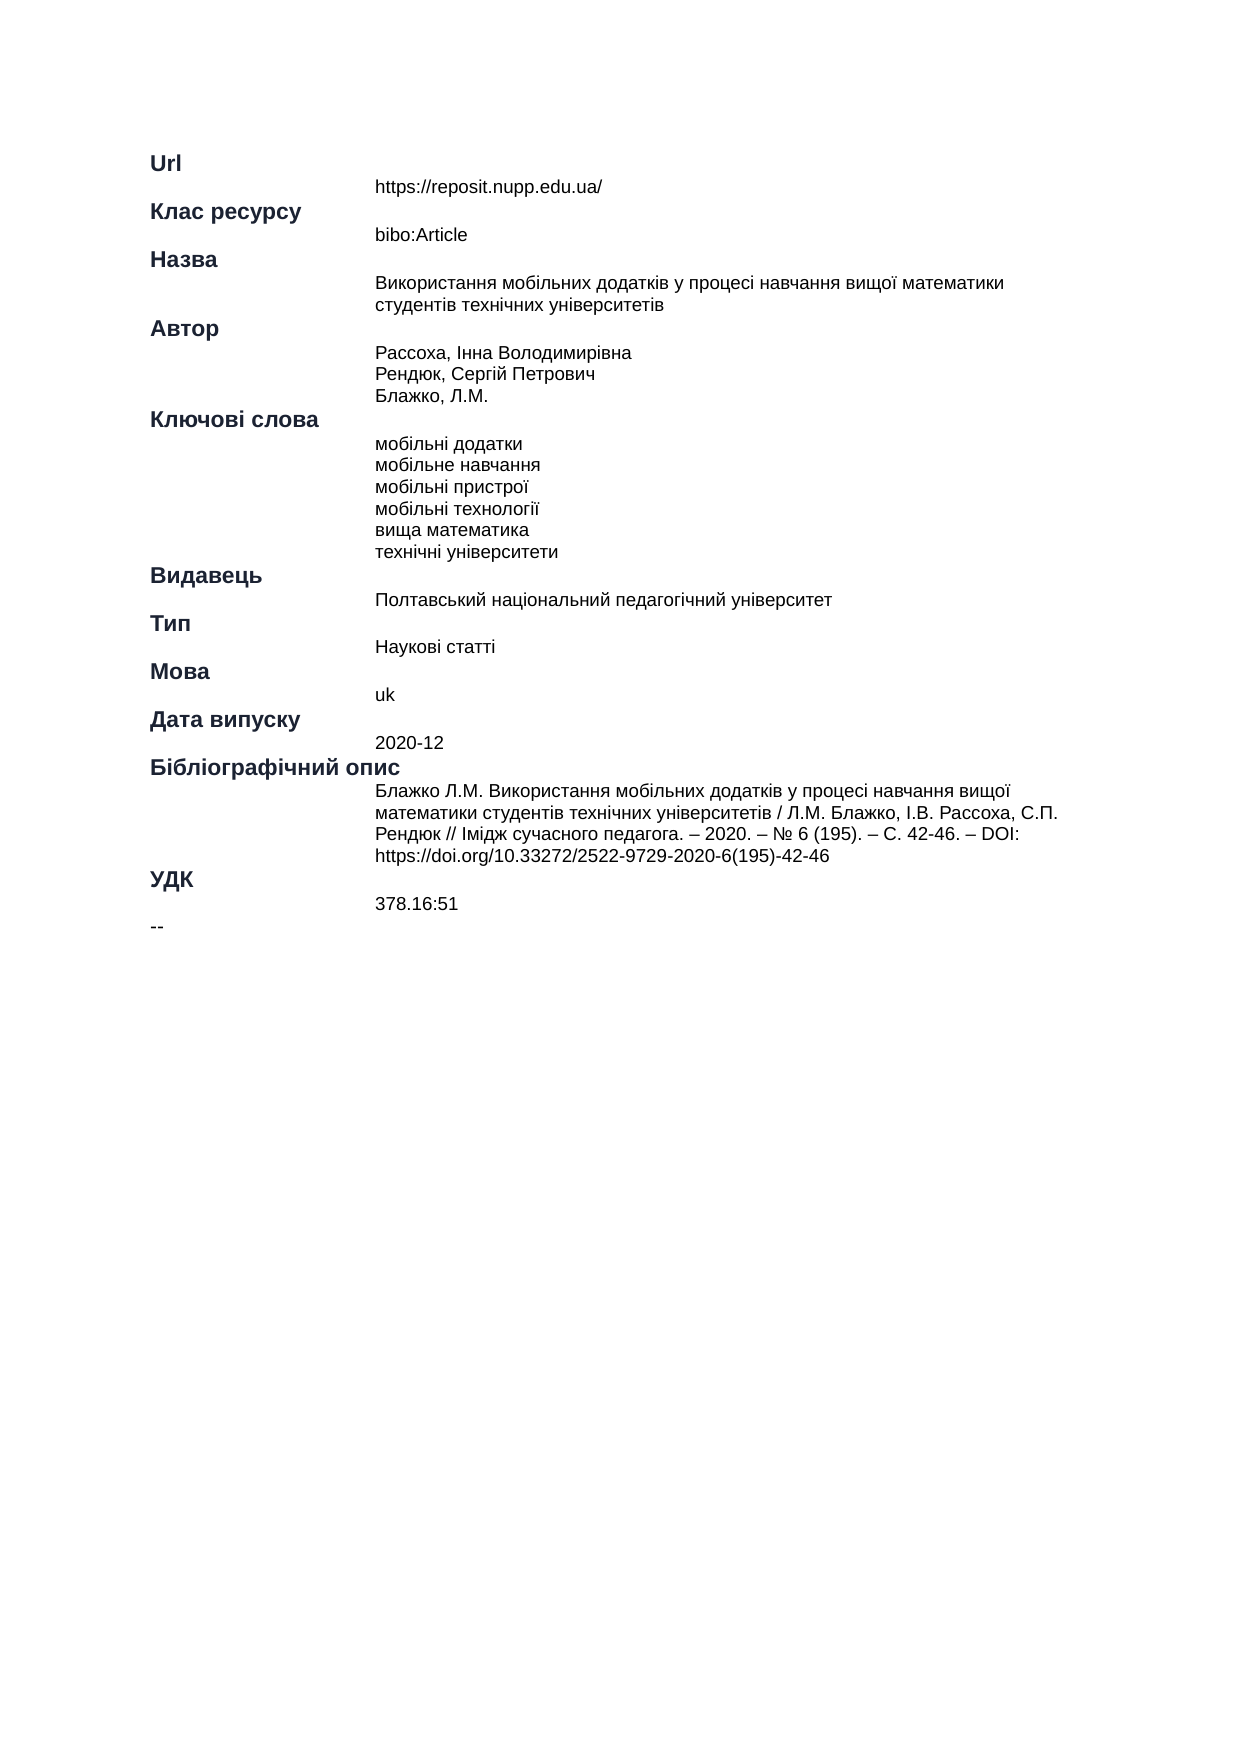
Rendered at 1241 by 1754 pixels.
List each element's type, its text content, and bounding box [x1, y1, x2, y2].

text https://reposit.nupp.edu.ua/ [375, 176, 1090, 198]
text bibo:Article [375, 224, 1090, 246]
text Блажко Л.М. Використання мобільних додатків у процесі навчання вищої математики студентів технічних університетів / Л.М. Блажко, І.В. Рассоха, С.П. Рендюк // Імідж сучасного педагога. – 2020. – № 6 (195). – С. 42-46. – DOI: https://doi.org/10.33272/2522-9729-2020-6(195)-42-46 [375, 780, 1090, 866]
text Мова [150, 658, 1090, 684]
text -- [150, 914, 1090, 938]
text Видавець [150, 562, 1090, 588]
text Бібліографічний опис [150, 754, 1090, 780]
text Рассоха, Інна Володимирівна [375, 342, 1090, 363]
text технічні університети [375, 541, 1090, 562]
text Назва [150, 246, 1090, 272]
text Блажко, Л.М. [375, 385, 1090, 406]
text Автор [150, 315, 1090, 342]
text мобільні додатки [375, 433, 1090, 454]
text Використання мобільних додатків у процесі навчання вищої математики студентів технічних університетів [375, 272, 1090, 315]
text uk [375, 684, 1090, 706]
text вища математика [375, 519, 1090, 541]
text 2020-12 [375, 732, 1090, 754]
text Полтавський національний педагогічний університет [375, 588, 1090, 610]
text Клас ресурсу [150, 198, 1090, 224]
text УДК [150, 866, 1090, 893]
text 378.16:51 [375, 893, 1090, 914]
text Тип [150, 610, 1090, 636]
text мобільне навчання [375, 454, 1090, 476]
text Ключові слова [150, 406, 1090, 433]
text мобільні технології [375, 497, 1090, 519]
text Рендюк, Сергій Петрович [375, 363, 1090, 385]
text Дата випуску [150, 706, 1090, 732]
text мобільні пристрої [375, 476, 1090, 497]
text Url [150, 150, 1090, 176]
text Наукові статті [375, 636, 1090, 658]
